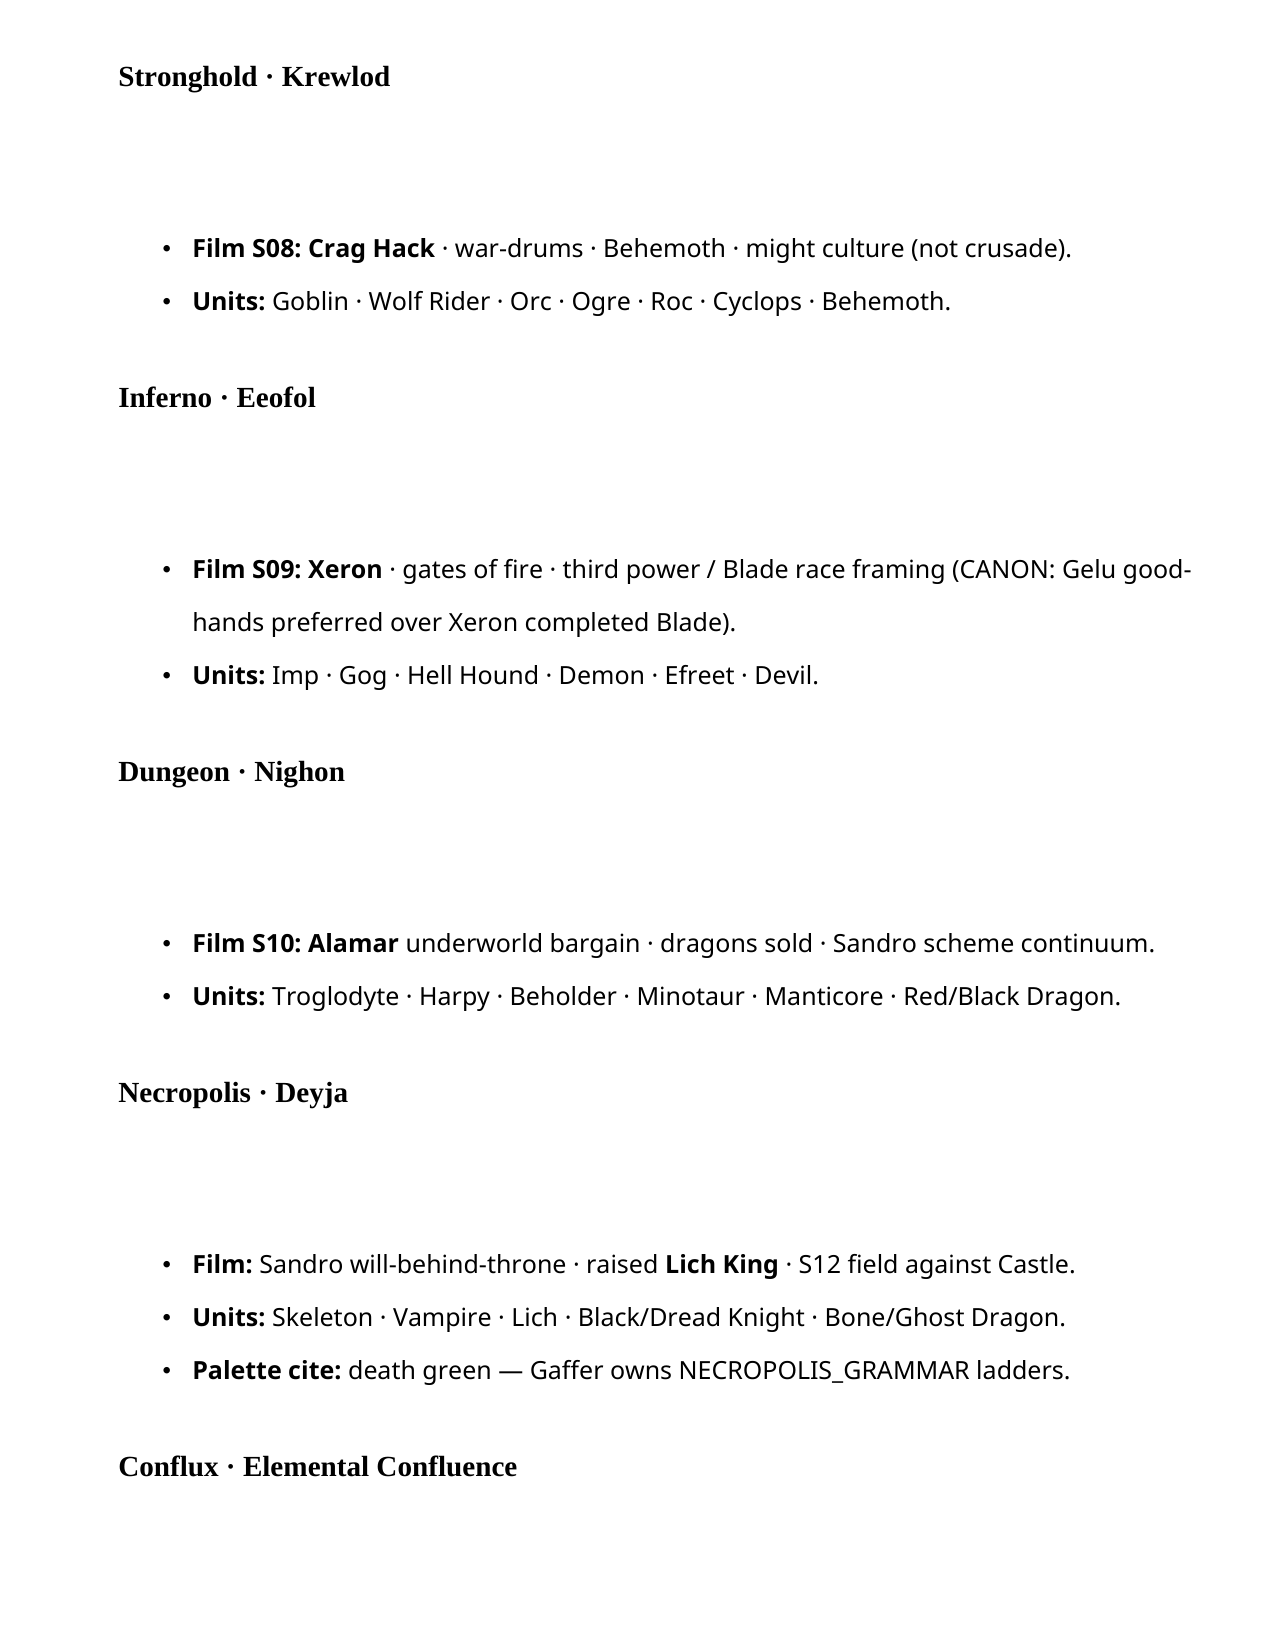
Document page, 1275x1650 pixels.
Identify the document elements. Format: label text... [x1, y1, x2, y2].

list Film S10: Alamar underworld bargain · dragons sold · Sandro scheme continuum. [162, 926, 1216, 960]
subtitle Inferno · Eeofol [118, 380, 1216, 414]
subtitle Conflux · Elemental Confluence [118, 1449, 1216, 1483]
list Film: Sandro will-behind-throne · raised Lich King · S12 field against Castle. [162, 1247, 1216, 1281]
list Units: Goblin · Wolf Rider · Orc · Ogre · Roc · Cyclops · Behemoth. [162, 283, 1216, 317]
list Film S08: Crag Hack · war-drums · Behemoth · might culture (not crusade). [162, 231, 1216, 265]
subtitle Stronghold · Krewlod [118, 59, 1216, 93]
list Palette cite: death green — Gaffer owns NECROPOLIS_GRAMMAR ladders. [162, 1352, 1216, 1386]
subtitle Dungeon · Nighon [118, 754, 1216, 788]
list Units: Skeleton · Vampire · Lich · Black/Dread Knight · Bone/Ghost Dragon. [162, 1299, 1216, 1334]
list Film S09: Xeron · gates of fire · third power / Blade race framing (CANON: Gelu good-hands preferred over Xeron completed Blade). [162, 552, 1216, 639]
subtitle Necropolis · Deyja [118, 1075, 1216, 1109]
list Units: Imp · Gog · Hell Hound · Demon · Efreet · Devil. [162, 657, 1216, 691]
list Units: Troglodyte · Harpy · Beholder · Minotaur · Manticore · Red/Black Dragon. [162, 978, 1216, 1012]
